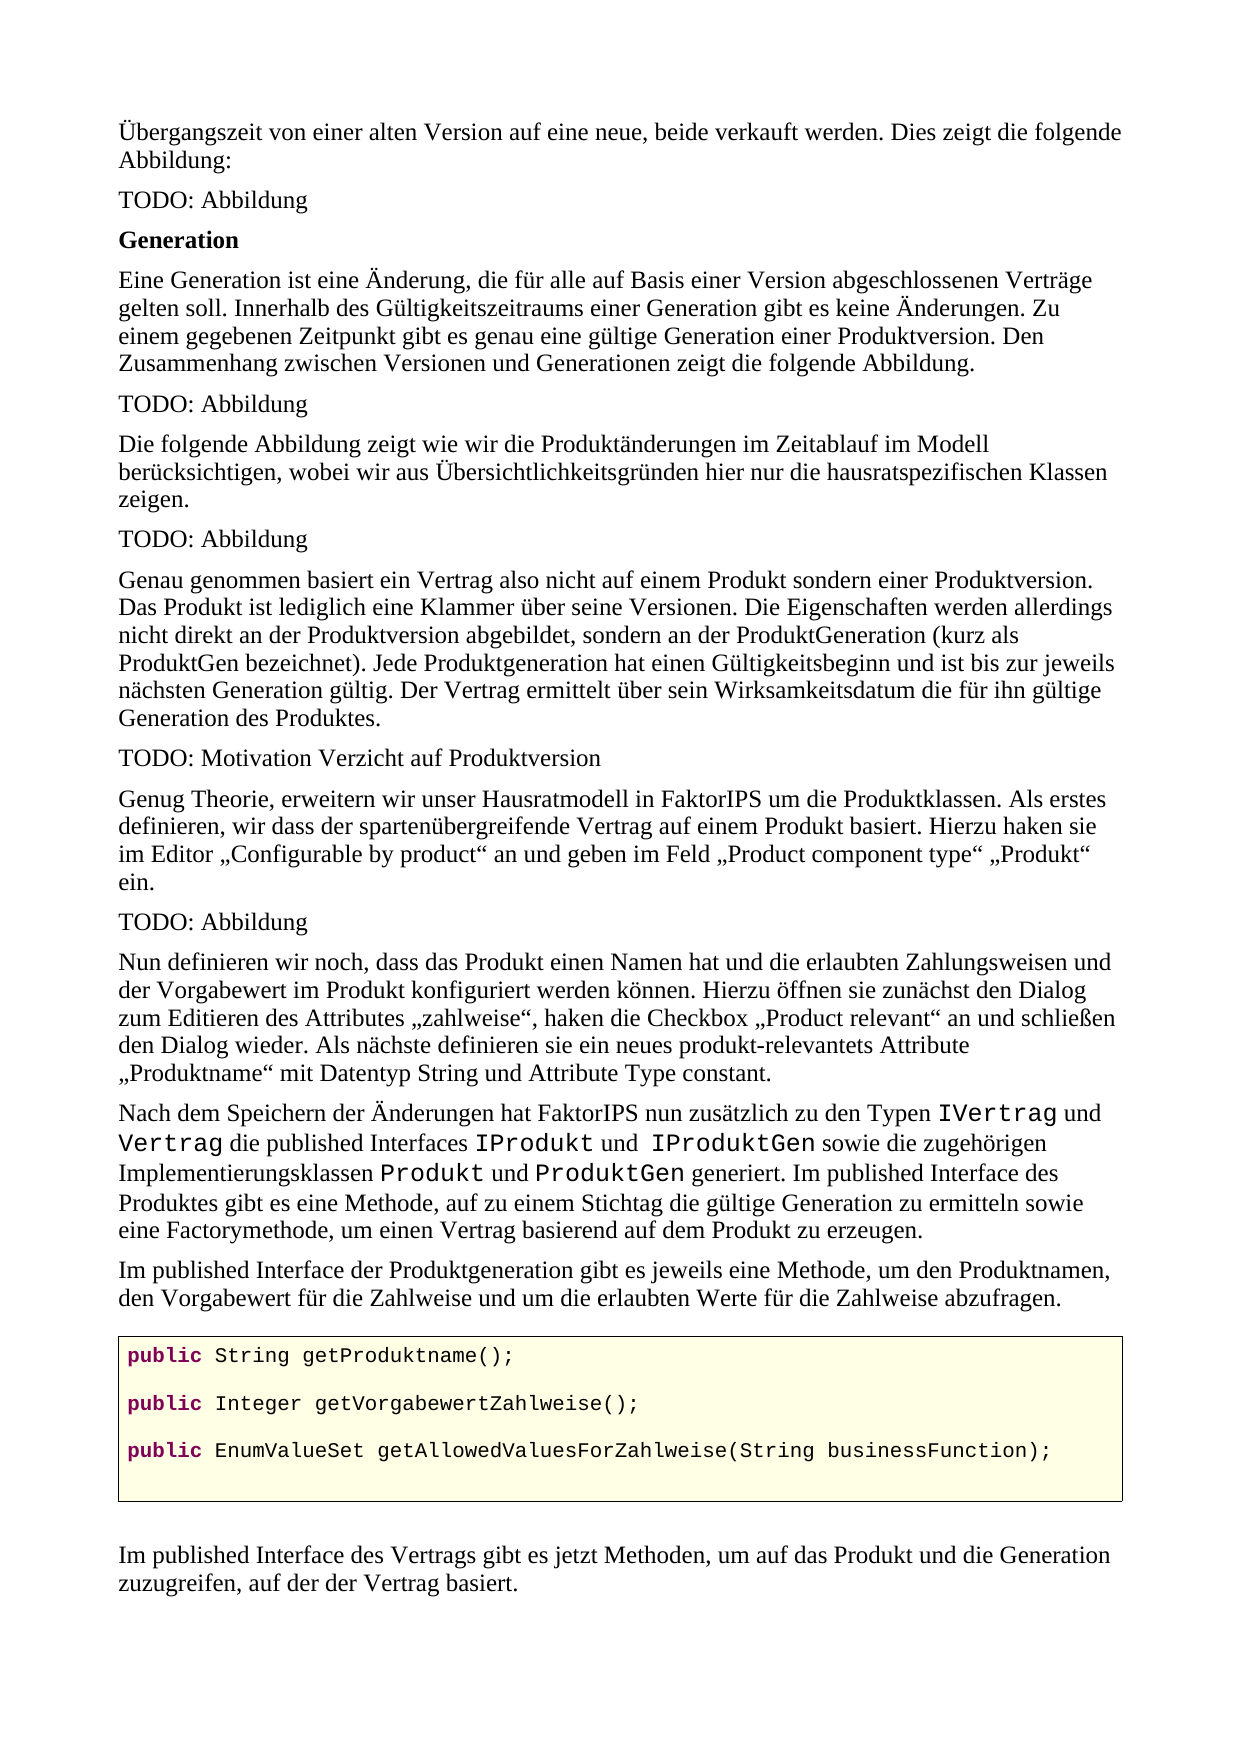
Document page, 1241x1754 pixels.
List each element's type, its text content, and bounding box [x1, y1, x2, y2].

text Im published Interface des Vertrags gibt es jetzt Methoden, um auf das Produkt und die Generation zuzugreifen, auf der der Vertrag basiert. [118, 1541, 1122, 1597]
text Eine Generation ist eine Änderung, die für alle auf Basis einer Version abgeschlossenen Verträge gelten soll. Innerhalb des Gültigkeitszeitraums einer Generation gibt es keine Änderungen. Zu einem gegebenen Zeitpunkt gibt es genau eine gültige Generation einer Produktversion. Den Zusammenhang zwischen Versionen und Generationen zeigt die folgende Abbildung. [118, 266, 1122, 377]
text Nach dem Speichern der Änderungen hat FaktorIPS nun zusätzlich zu den Typen IVertrag und Vertrag die published Interfaces IProdukt und IProduktGen sowie die zugehörigen Implementierungsklassen Produkt und ProduktGen generiert. Im published Interface des Produktes gibt es eine Methode, auf zu einem Stichtag die gültige Generation zu ermitteln sowie eine Factorymethode, um einen Vertrag basierend auf dem Produkt zu erzeugen. [118, 1099, 1122, 1244]
text Die folgende Abbildung zeigt wie wir die Produktänderungen im Zeitablauf im Modell berücksichtigen, wobei wir aus Übersichtlichkeitsgründen hier nur die hausratspezifischen Klassen zeigen. [118, 430, 1122, 513]
text TODO: Abbildung [118, 526, 1122, 553]
text Übergangszeit von einer alten Version auf eine neue, beide verkauft werden. Dies zeigt die folgende Abbildung: [118, 118, 1122, 173]
text public Integer getVorgabewertZahlweise(); [127, 1393, 1113, 1416]
text Genug Theorie, erweitern wir unser Hausratmodell in FaktorIPS um die Produktklassen. Als erstes definieren, wir dass der spartenübergreifende Vertrag auf einem Produkt basiert. Hierzu haken sie im Editor „Configurable by product“ an und geben im Feld „Product component type“ „Produkt“ ein. [118, 785, 1122, 896]
text public EnumValueSet getAllowedValuesForZahlweise(String businessFunction); [127, 1440, 1113, 1464]
text TODO: Motivation Verzicht auf Produktversion [118, 744, 1122, 772]
text Nun definieren wir noch, dass das Produkt einen Namen hat und die erlaubten Zahlungsweisen und der Vorgabewert im Produkt konfiguriert werden können. Hierzu öffnen sie zunächst den Dialog zum Editieren des Attributes „zahlweise“, haken die Checkbox „Product relevant“ an und schließen den Dialog wieder. Als nächste definieren sie ein neues produkt-relevantets Attribute „Produktname“ mit Datentyp String und Attribute Type constant. [118, 948, 1122, 1087]
text TODO: Abbildung [118, 186, 1122, 214]
text Genau genommen basiert ein Vertrag also nicht auf einem Produkt sondern einer Produktversion. Das Produkt ist lediglich eine Klammer über seine Versionen. Die Eigenschaften werden allerdings nicht direkt an der Produktversion abgebildet, sondern an der ProduktGeneration (kurz als ProduktGen bezeichnet). Jede Produktgeneration hat einen Gültigkeitsbeginn und ist bis zur jeweils nächsten Generation gültig. Der Vertrag ermittelt über sein Wirksamkeitsdatum die für ihn gültige Generation des Produktes. [118, 566, 1122, 732]
text Generation [118, 226, 1122, 254]
text Im published Interface der Produktgeneration gibt es jeweils eine Methode, um den Produktnamen, den Vorgabewert für die Zahlweise und um die erlaubten Werte für die Zahlweise abzufragen. [118, 1257, 1122, 1312]
text TODO: Abbildung [118, 908, 1122, 936]
text public String getProduktname(); [127, 1345, 1113, 1369]
text TODO: Abbildung [118, 390, 1122, 417]
